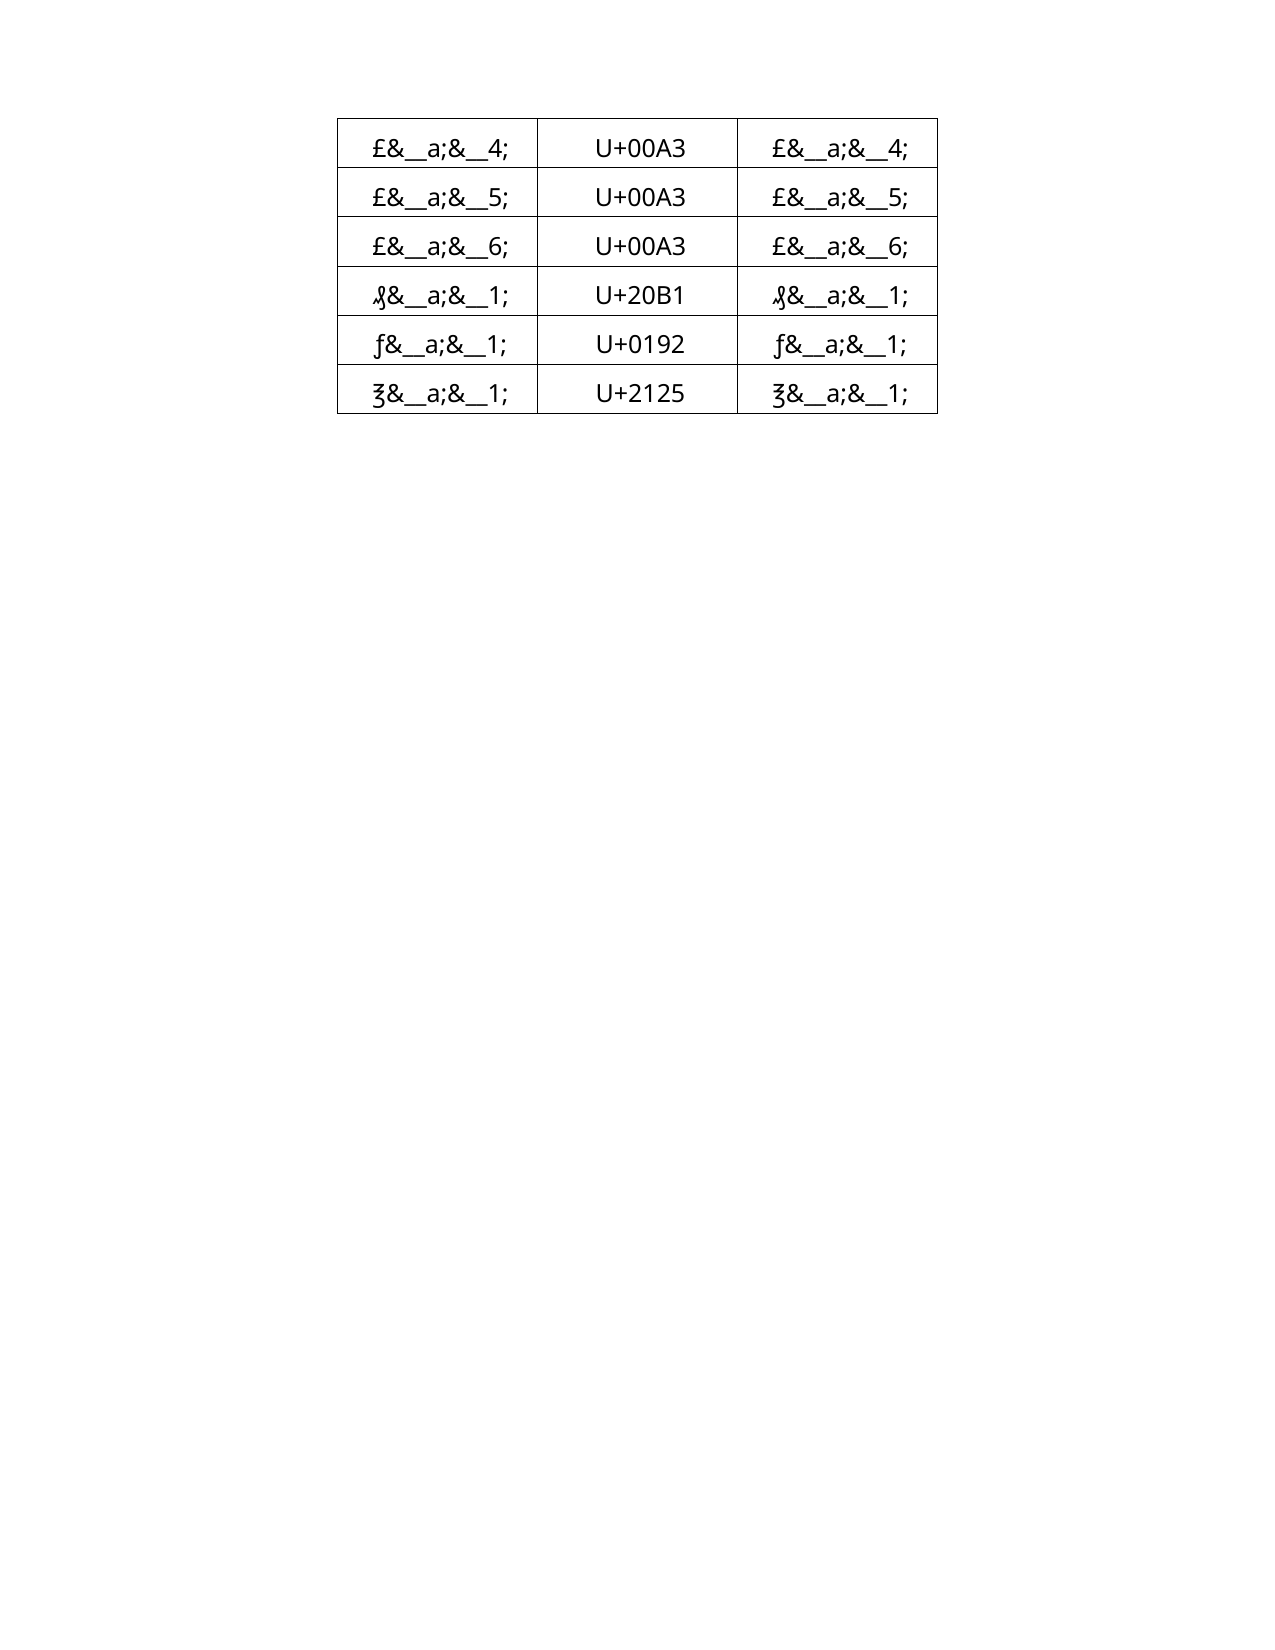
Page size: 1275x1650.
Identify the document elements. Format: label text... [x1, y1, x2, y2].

table_cell £&__a;&__5; [338, 168, 537, 216]
table_cell U+2125 [538, 365, 737, 413]
table_cell U+0192 [538, 316, 737, 364]
table_cell £&__a;&__4; [338, 119, 537, 167]
table_cell ℥&__a;&__1; [338, 365, 537, 413]
table_cell U+20B1 [538, 267, 737, 315]
table_cell U+00A3 [538, 119, 737, 167]
table_cell ℥&__a;&__1; [738, 365, 937, 413]
table_cell ₰&__a;&__1; [738, 267, 937, 315]
table_cell ƒ&__a;&__1; [738, 316, 937, 364]
table_cell £&__a;&__4; [738, 119, 937, 167]
table_cell £&__a;&__5; [738, 168, 937, 216]
table_cell ƒ&__a;&__1; [338, 316, 537, 364]
table_cell U+00A3 [538, 168, 737, 216]
table_cell ₰&__a;&__1; [338, 267, 537, 315]
table_cell £&__a;&__6; [338, 217, 537, 266]
table_cell £&__a;&__6; [738, 217, 937, 266]
table_cell U+00A3 [538, 217, 737, 266]
